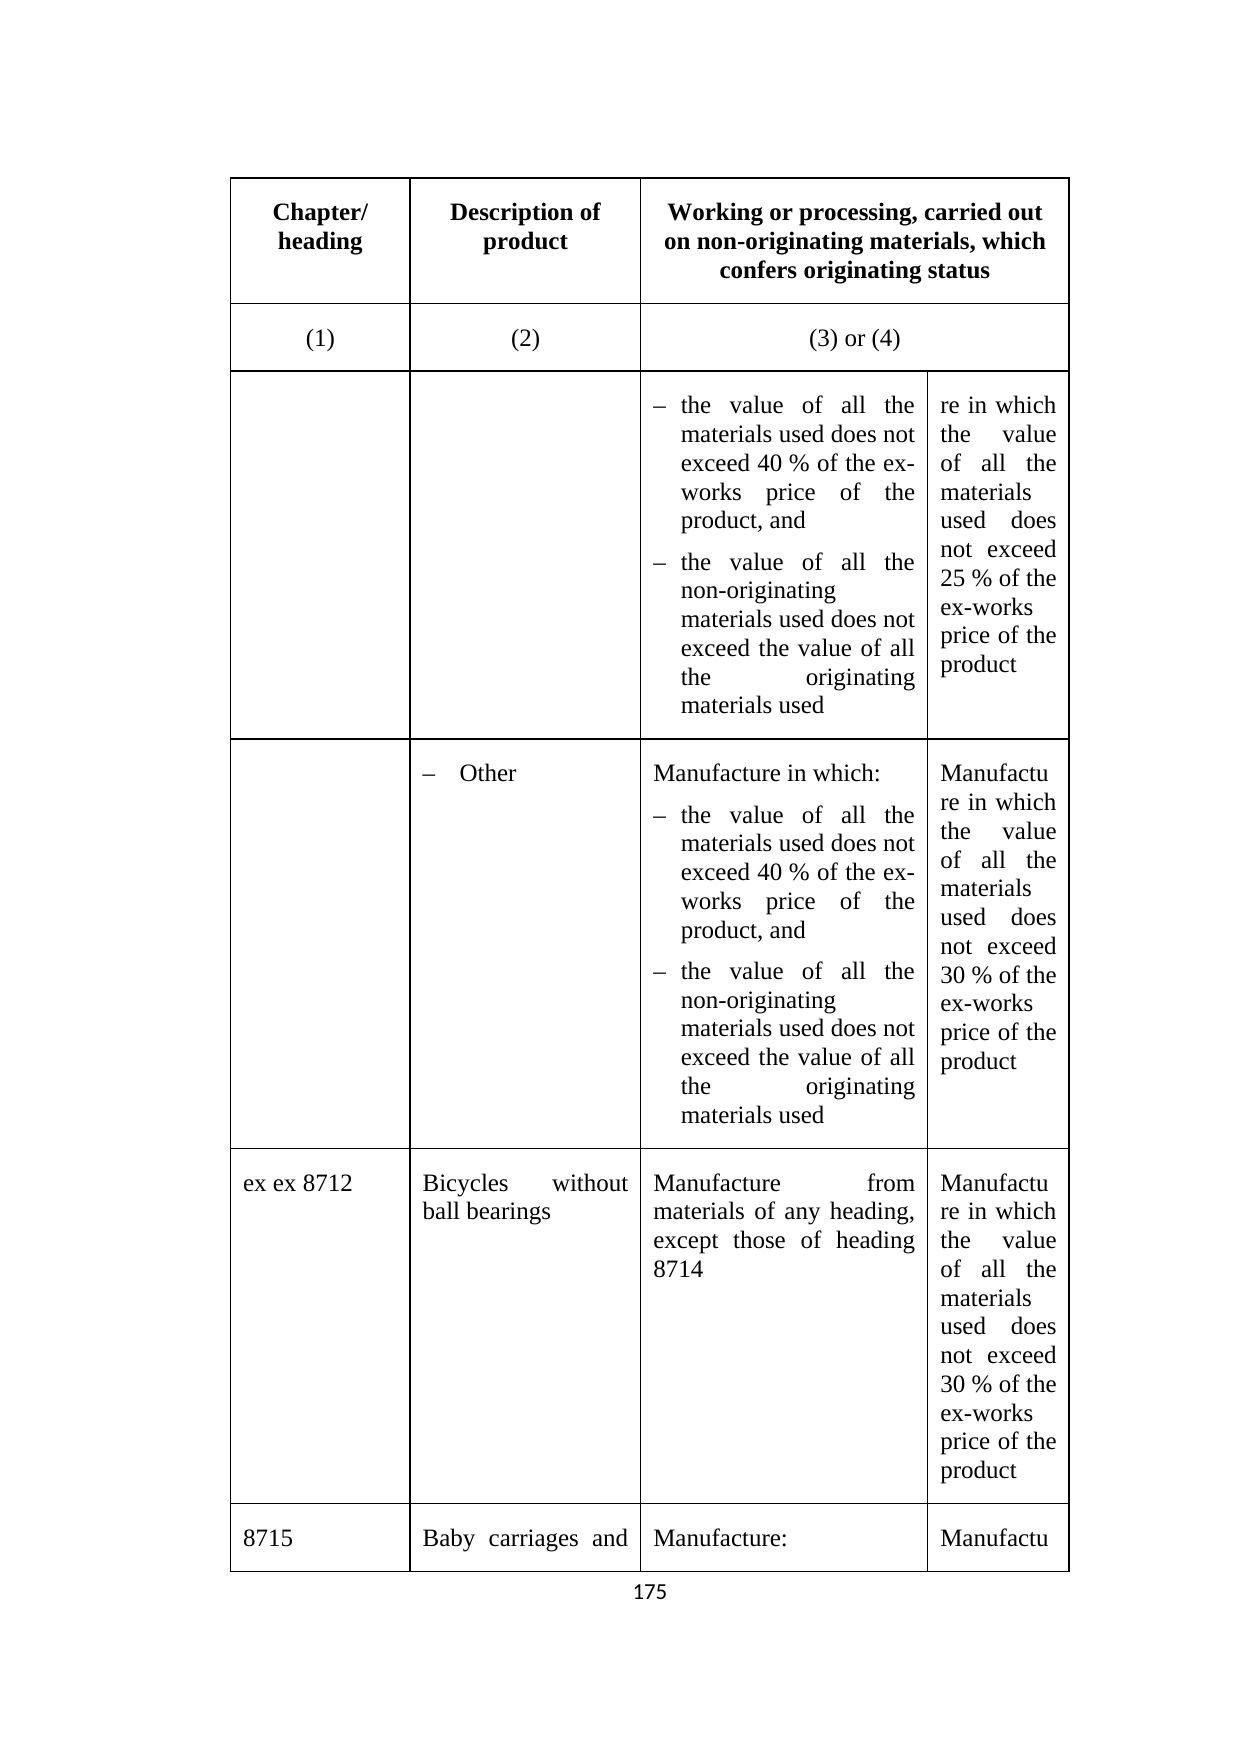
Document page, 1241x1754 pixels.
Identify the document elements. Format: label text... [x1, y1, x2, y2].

table_cell Manufacture in which the value of all the materials used does not exceed 30 % of the ex-works price of the product [928, 740, 1068, 1147]
table_header – [653, 384, 681, 541]
table_header – [423, 752, 459, 793]
table_cell the value of all the non-originating materials used does not exceed the value of all the originating materials used [681, 541, 915, 726]
table_cell (2) [411, 304, 640, 370]
table_cell [411, 372, 640, 738]
table_header Chapter/ heading [231, 179, 409, 302]
table_header Description of product [411, 179, 640, 302]
table_header Working or processing, carried out on non-originating materials, which confers originating status [641, 179, 1068, 302]
table_cell Manufactu [928, 1504, 1068, 1571]
table_header the value of all the materials used does not exceed 40 % of the ex-works price of the product, and [681, 384, 915, 541]
table_header – [653, 794, 681, 950]
table_cell [231, 372, 409, 738]
table_cell the value of all the non-originating materials used does not exceed the value of all the originating materials used [681, 950, 915, 1135]
table_cell [231, 740, 409, 1147]
table_cell [411, 740, 640, 1147]
table_header the value of all the materials used does not exceed 40 % of the ex-works price of the product, and [681, 794, 915, 950]
table_cell (3) or (4) [641, 304, 1068, 370]
table_cell 8715 [231, 1504, 409, 1571]
table_cell re in which the value of all the materials used does not exceed 25 % of the ex-works price of the product [928, 372, 1068, 738]
table_cell (1) [231, 304, 409, 370]
table_cell – [653, 950, 681, 1135]
table_cell – [653, 541, 681, 726]
table_cell [641, 372, 927, 738]
table_header Other [459, 752, 628, 793]
table_cell Manufacture in which: [641, 740, 927, 1147]
table_cell Manufacture in which the value of all the materials used does not exceed 30 % of the ex-works price of the product [928, 1149, 1068, 1503]
table_cell Bicycles without ball bearings [411, 1149, 640, 1503]
table_cell Baby carriages and [411, 1504, 640, 1571]
table_cell ex ex 8712 [231, 1149, 409, 1503]
table_cell Manufacture from materials of any heading, except those of heading 8714 [641, 1149, 927, 1503]
table_cell Manufacture: [641, 1504, 927, 1571]
